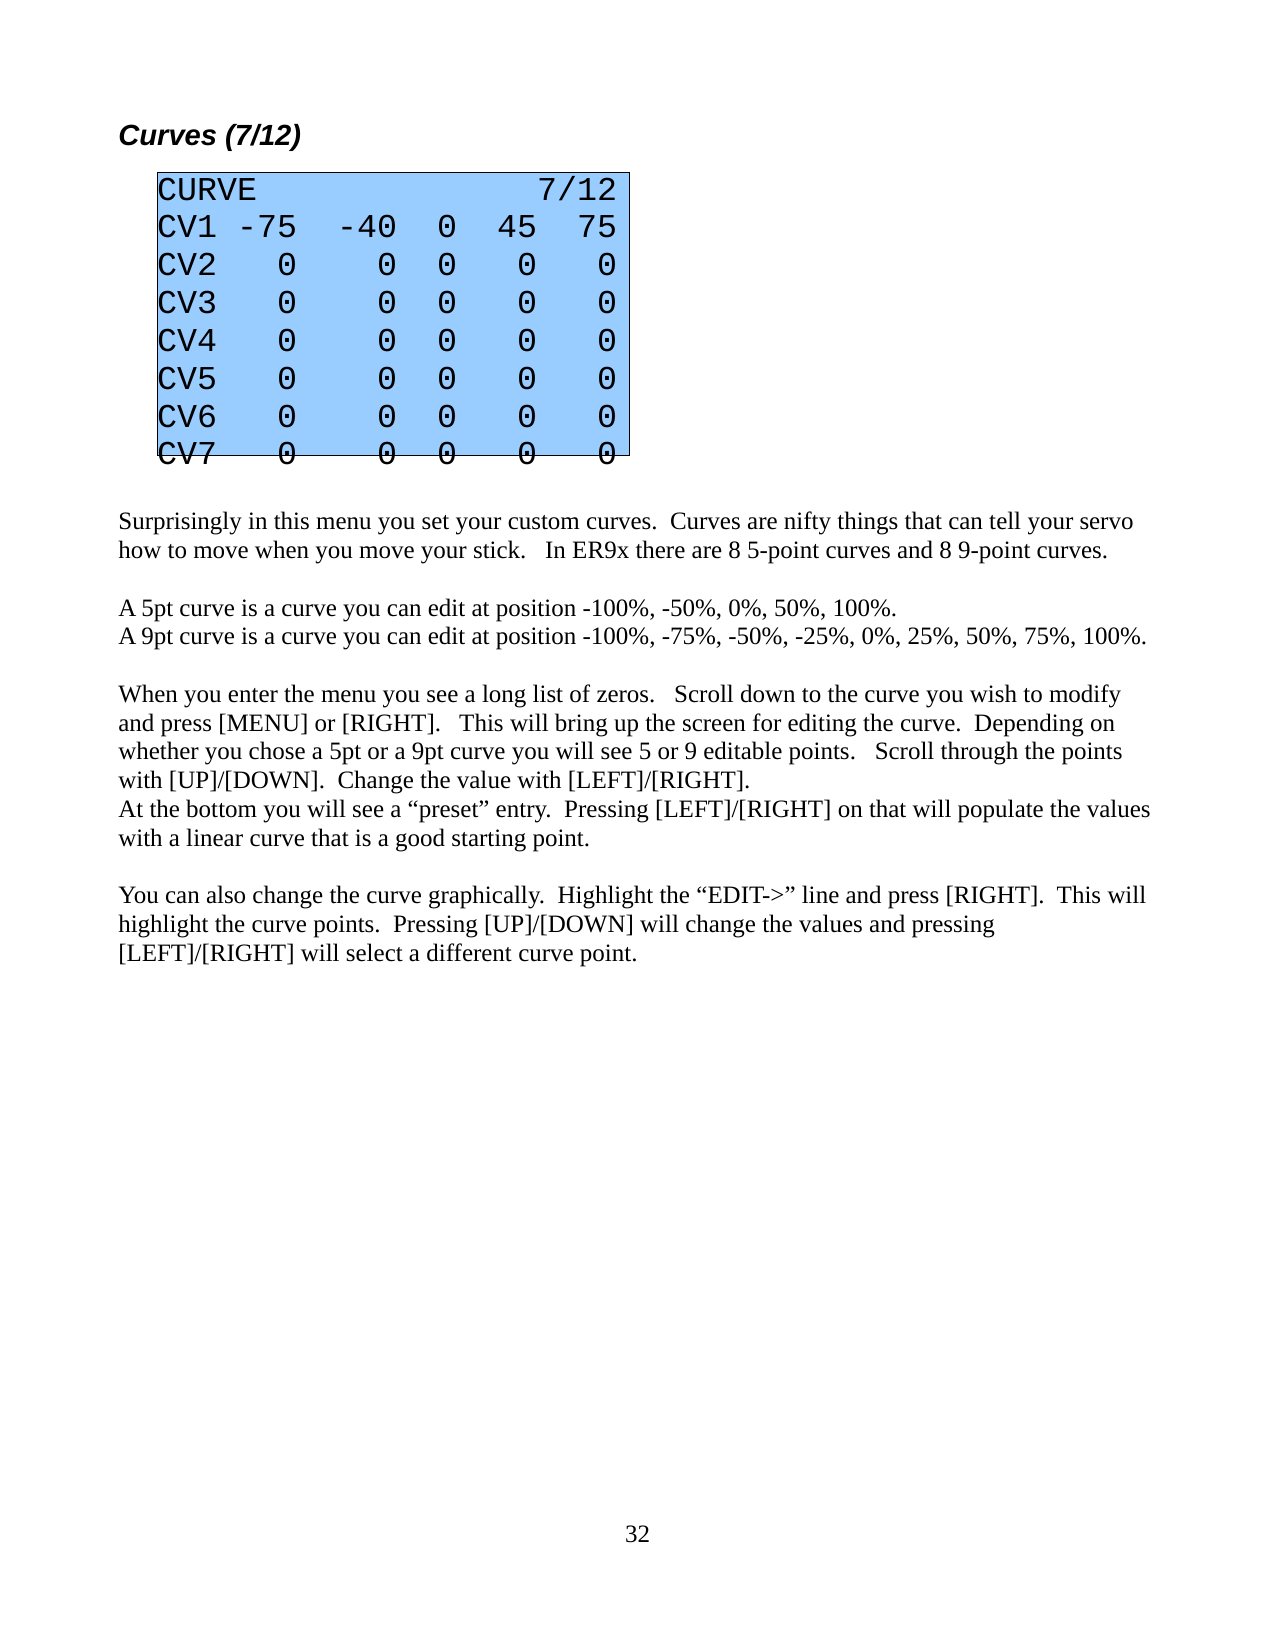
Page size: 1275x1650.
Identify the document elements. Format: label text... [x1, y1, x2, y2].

text A 9pt curve is a curve you can edit at position -100%, -75%, -50%, -25%, 0%, 25%, 50%, 75%, 100%. [118, 621, 1157, 650]
text You can also change the curve graphically. Highlight the “EDIT->” line and press [RIGHT]. This will highlight the curve points. Pressing [UP]/[DOWN] will change the values and pressing [LEFT]/[RIGHT] will select a different curve point. [118, 880, 1157, 966]
text When you enter the menu you see a long list of zeros. Scroll down to the curve you wish to modify and press [MENU] or [RIGHT]. This will bring up the screen for editing the curve. Depending on whether you chose a 5pt or a 9pt curve you will see 5 or 9 editable points. Scroll through the points with [UP]/[DOWN]. Change the value with [LEFT]/[RIGHT]. [118, 679, 1157, 794]
text A 5pt curve is a curve you can edit at position -100%, -50%, 0%, 50%, 100%. [118, 593, 1157, 621]
subtitle Curves (7/12) [118, 118, 1157, 152]
text Surprisingly in this menu you set your custom curves. Curves are nifty things that can tell your servo how to move when you move your stick. In ER9x there are 8 5-point curves and 8 9-point curves. [118, 506, 1157, 564]
text At the bottom you will see a “preset” entry. Pressing [LEFT]/[RIGHT] on that will populate the values with a linear curve that is a good starting point. [118, 794, 1157, 851]
